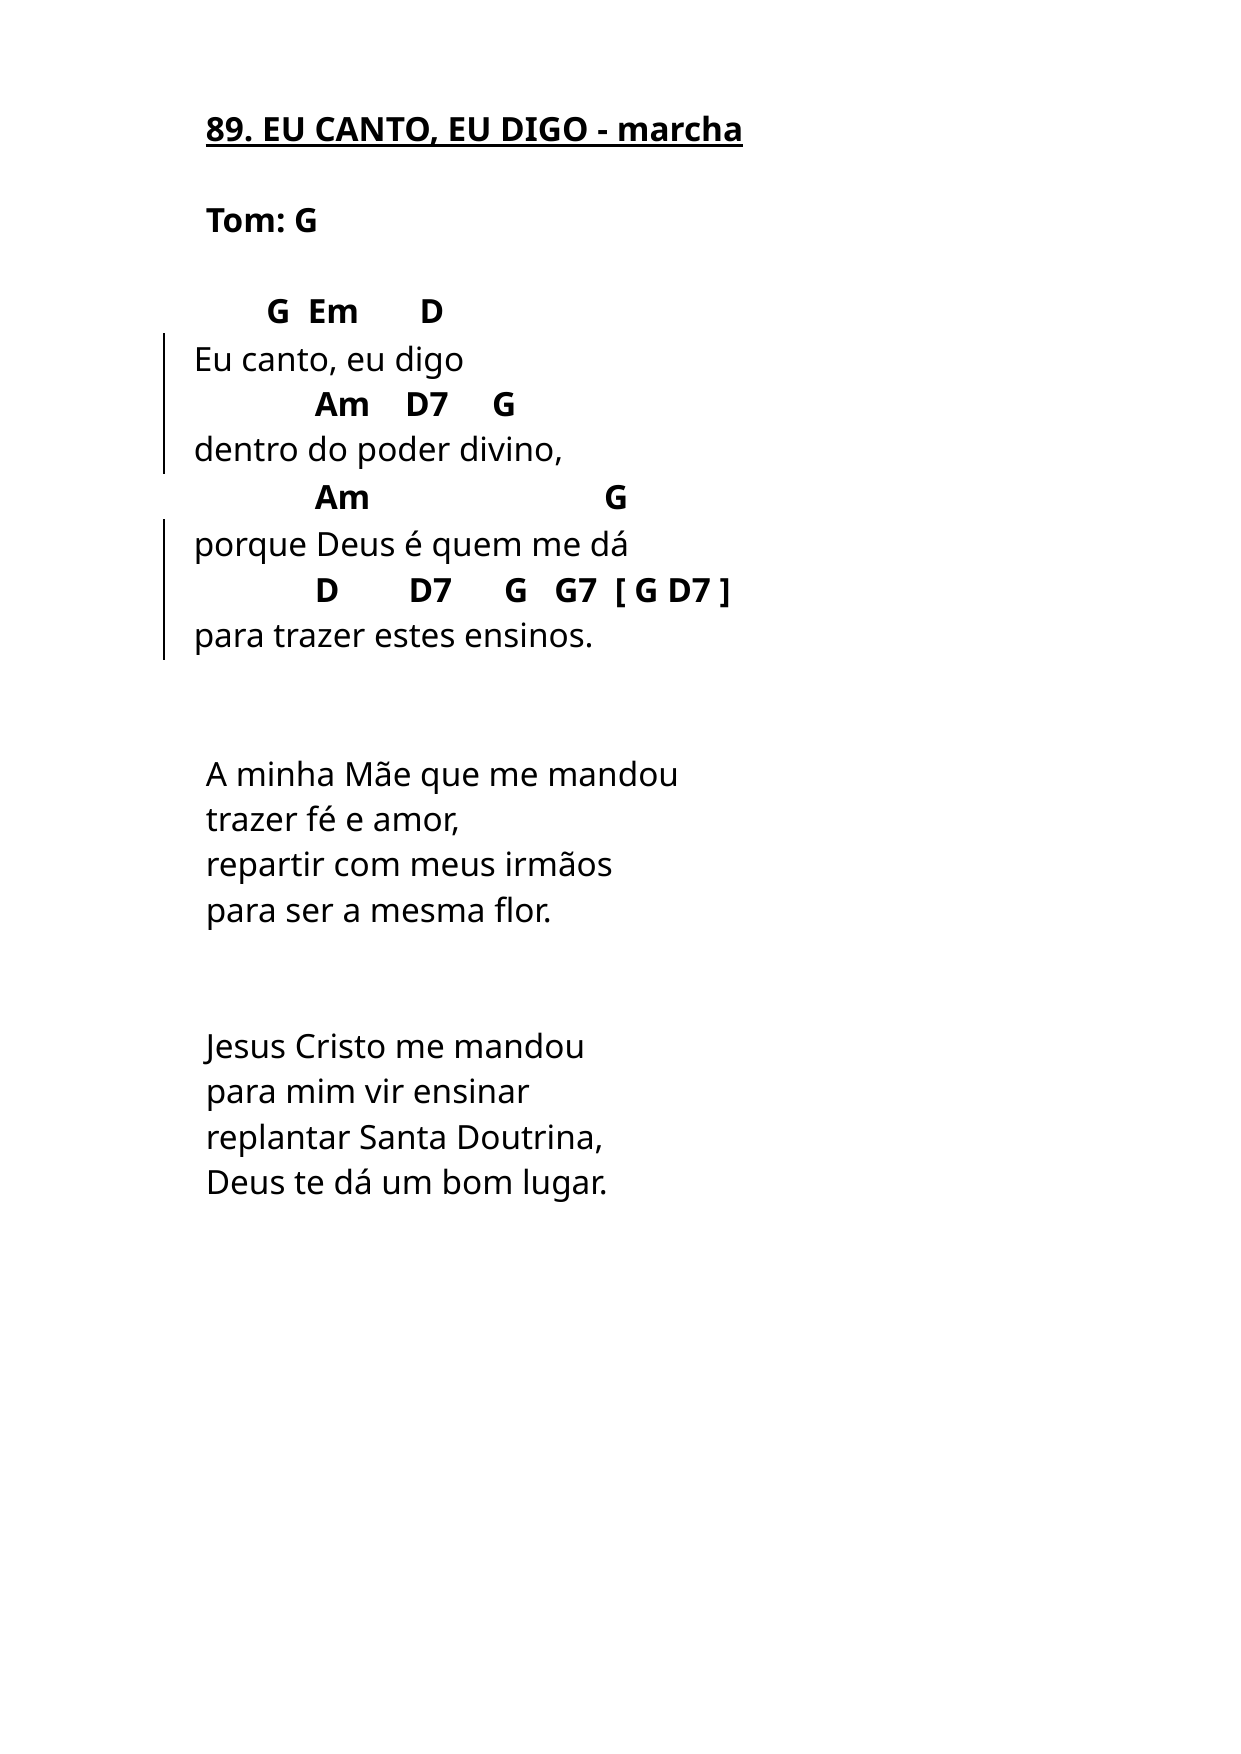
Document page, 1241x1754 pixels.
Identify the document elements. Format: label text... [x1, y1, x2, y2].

text replantar Santa Doutrina, [177, 1114, 1063, 1159]
text Deus te dá um bom lugar. [177, 1159, 1063, 1204]
subtitle 89. EU CANTO, EU DIGO - marcha [177, 106, 1063, 152]
table_cell porque Deus é quem me dá D D7 G G7 [ G D7 ] para trazer estes ensinos. [165, 521, 1050, 657]
text para mim vir ensinar [177, 1068, 1063, 1114]
table_header Eu canto, eu digo Am D7 G dentro do poder divino, [165, 335, 1050, 472]
subtitle Tom: G [177, 197, 1063, 242]
text repartir com meus irmãos [177, 841, 1063, 887]
text para ser a mesma flor. [177, 887, 1063, 932]
table_cell Am G [164, 474, 1050, 519]
subtitle G Em D [177, 288, 1063, 333]
text trazer fé e amor, [177, 796, 1063, 841]
text Jesus Cristo me mandou [177, 1023, 1063, 1068]
text A minha Mãe que me mandou [177, 750, 1063, 796]
